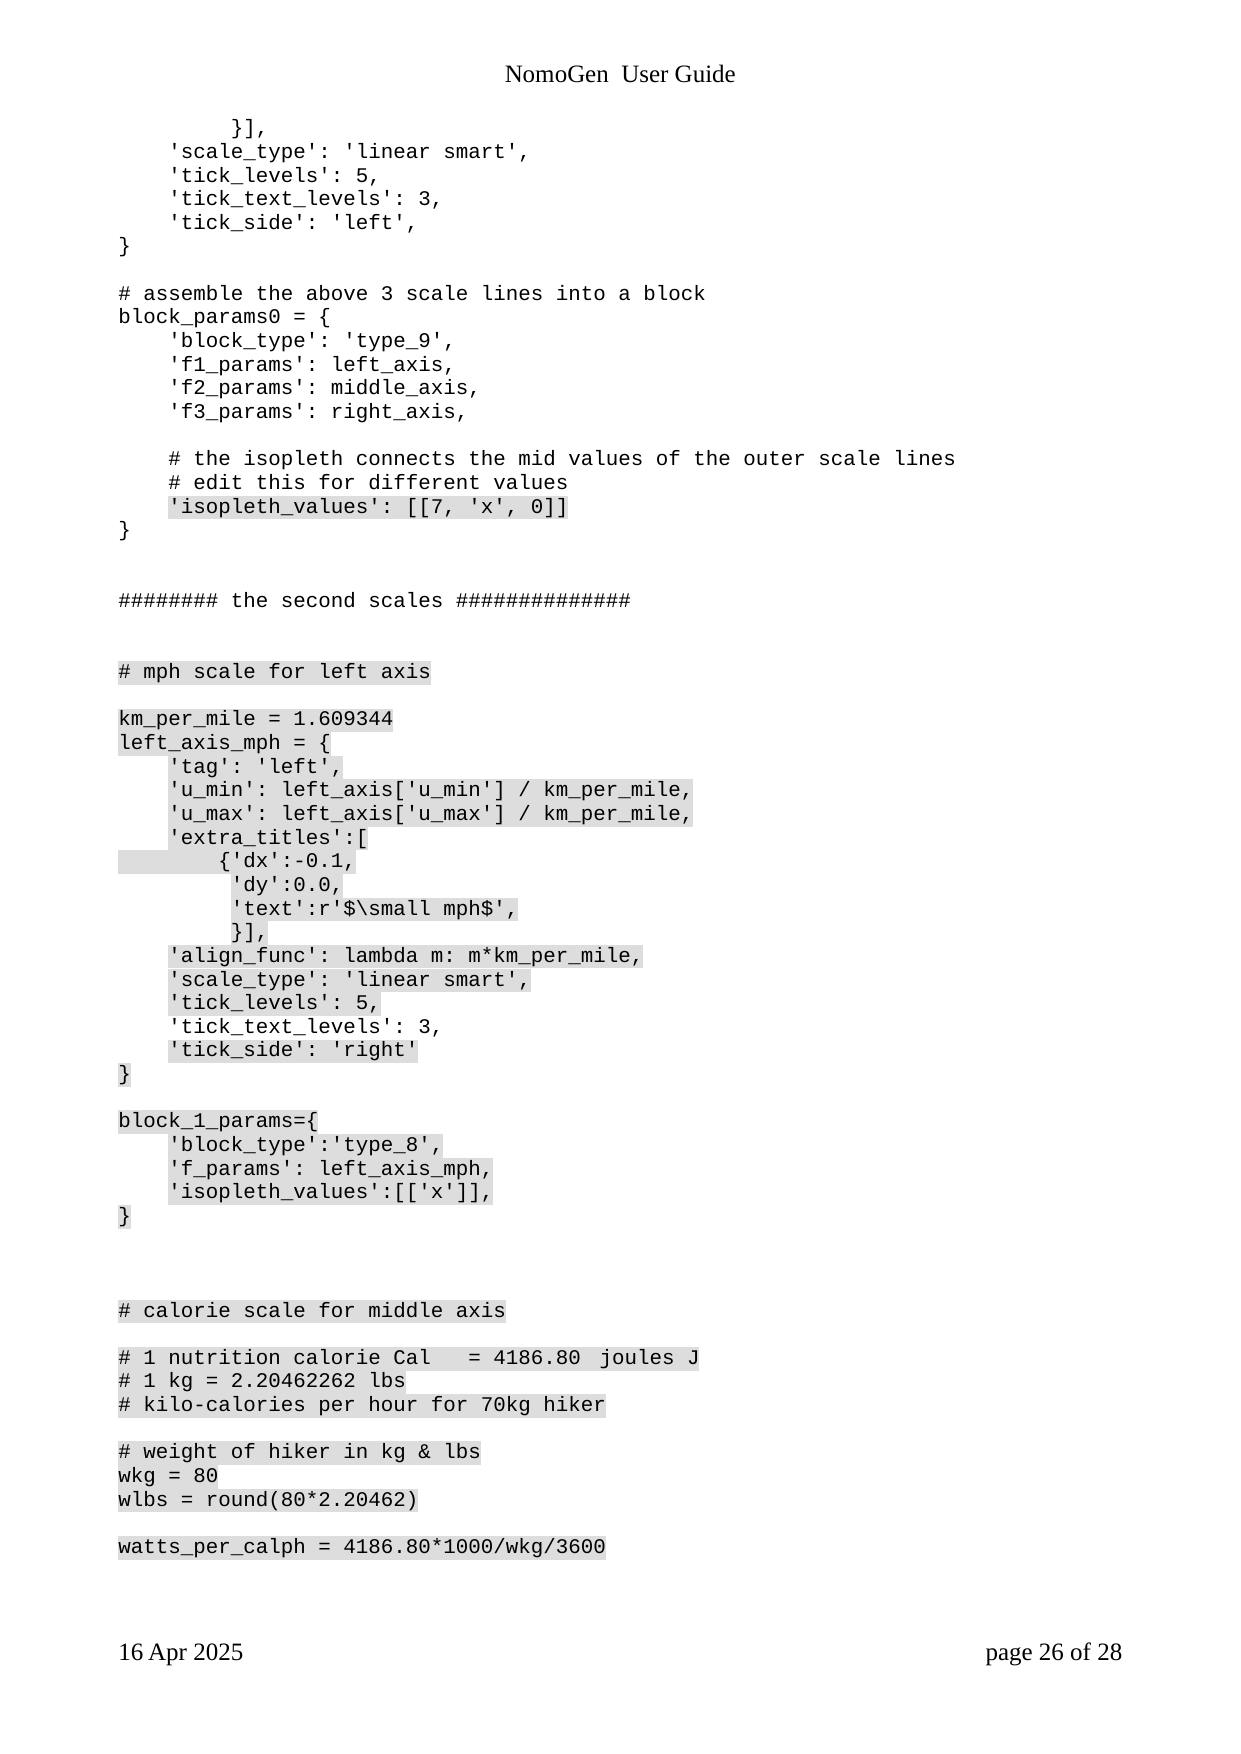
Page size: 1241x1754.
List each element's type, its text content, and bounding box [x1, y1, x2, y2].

text # mph scale for left axis [118, 661, 1122, 685]
text 'f3_params': right_axis, [118, 401, 1122, 425]
text 'isopleth_values':[['x']], [118, 1181, 1122, 1205]
text block_params0 = { [118, 306, 1122, 330]
text left_axis_mph = { [118, 732, 1122, 756]
text # the isopleth connects the mid values of the outer scale lines [118, 448, 1122, 472]
text 'isopleth_values': [[7, 'x', 0]] [118, 496, 1122, 519]
text {'dx':-0.1, [118, 850, 1122, 874]
text 'extra_titles':[ [118, 827, 1122, 850]
text 'f2_params': middle_axis, [118, 377, 1122, 401]
text 'f_params': left_axis_mph, [118, 1158, 1122, 1181]
text 'scale_type': 'linear smart', [118, 141, 1122, 164]
text } [118, 1063, 1122, 1087]
text # 1 kg = 2.20462262 lbs [118, 1371, 1122, 1394]
text # weight of hiker in kg & lbs [118, 1441, 1122, 1465]
text km_per_mile = 1.609344 [118, 708, 1122, 732]
text ######## the second scales ############## [118, 590, 1122, 614]
text }], [118, 921, 1122, 945]
text # calorie scale for middle axis [118, 1299, 1122, 1323]
text 'block_type':'type_8', [118, 1134, 1122, 1158]
text # 1 nutrition calorie Cal = 4186.80 joules J [118, 1347, 1122, 1371]
text 'dy':0.0, [118, 874, 1122, 898]
text wlbs = round(80*2.20462) [118, 1489, 1122, 1512]
text 'tick_text_levels': 3, [118, 188, 1122, 212]
text # edit this for different values [118, 472, 1122, 496]
text # kilo-calories per hour for 70kg hiker [118, 1394, 1122, 1418]
text 'tick_levels': 5, [118, 164, 1122, 188]
text 'u_min': left_axis['u_min'] / km_per_mile, [118, 779, 1122, 803]
text 'f1_params': left_axis, [118, 354, 1122, 377]
text 'tick_side': 'right' [118, 1039, 1122, 1063]
text 'tick_side': 'left', [118, 212, 1122, 236]
text 'tick_text_levels': 3, [118, 1016, 1122, 1039]
text 'scale_type': 'linear smart', [118, 968, 1122, 992]
text } [118, 236, 1122, 259]
text 'u_max': left_axis['u_max'] / km_per_mile, [118, 803, 1122, 827]
text wkg = 80 [118, 1465, 1122, 1489]
text 'align_func': lambda m: m*km_per_mile, [118, 945, 1122, 968]
text watts_per_calph = 4186.80*1000/wkg/3600 [118, 1536, 1122, 1560]
text }], [118, 117, 1122, 141]
text } [118, 1205, 1122, 1229]
text 'tag': 'left', [118, 756, 1122, 779]
text block_1_params={ [118, 1110, 1122, 1134]
text 'tick_levels': 5, [118, 992, 1122, 1016]
text # assemble the above 3 scale lines into a block [118, 283, 1122, 306]
text } [118, 519, 1122, 543]
text 'block_type': 'type_9', [118, 330, 1122, 354]
text 'text':r'$\small mph$', [118, 898, 1122, 921]
